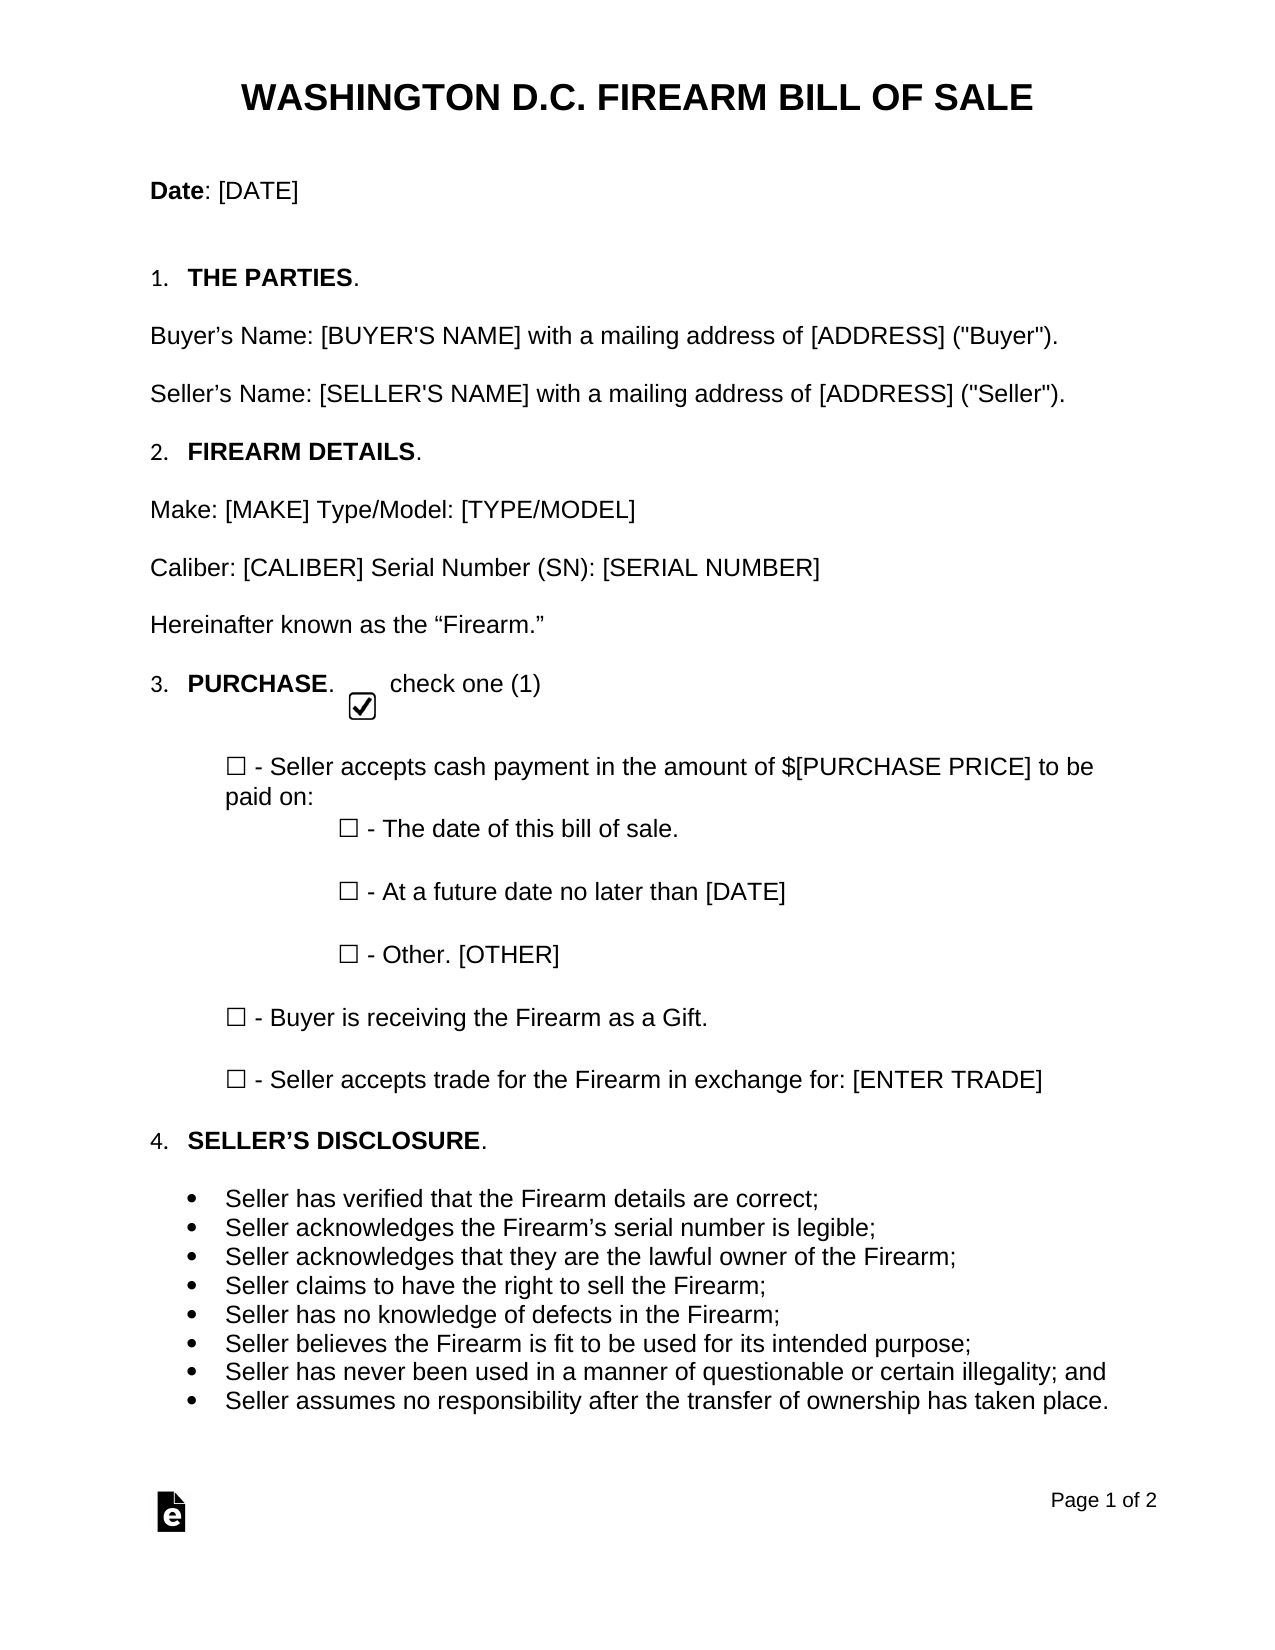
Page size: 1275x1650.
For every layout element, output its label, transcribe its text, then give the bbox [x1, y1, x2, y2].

text ☐ - At a future date no later than [DATE] [337, 874, 1125, 908]
list Seller has no knowledge of defects in the Firearm; [187, 1300, 1125, 1328]
list SELLER’S DISCLOSURE. [150, 1125, 1125, 1156]
text ☐ - Seller accepts trade for the Firearm in exchange for: [ENTER TRADE] [225, 1062, 1125, 1096]
list Seller has never been used in a manner of questionable or certain illegality; and [187, 1357, 1125, 1386]
text ☐ - The date of this bill of sale. [337, 811, 1125, 845]
text WASHINGTON D.C. FIREARM BILL OF SALE [150, 75, 1125, 118]
list Seller acknowledges that they are the lawful owner of the Firearm; [187, 1242, 1125, 1271]
text Caliber: [CALIBER] Serial Number (SN): [SERIAL NUMBER] [150, 553, 1125, 582]
text ☐ - Other. [OTHER] [337, 937, 1125, 971]
list Seller acknowledges the Firearm’s serial number is legible; [187, 1213, 1125, 1242]
list Buyer’s Name: [BUYER'S NAME] with a mailing address of [ADDRESS] ("Buyer"). [150, 321, 1125, 350]
list Seller assumes no responsibility after the transfer of ownership has taken place. [187, 1386, 1125, 1415]
text Date: [DATE] [150, 176, 1125, 204]
list Seller claims to have the right to sell the Firearm; [187, 1271, 1125, 1300]
list Seller believes the Firearm is fit to be used for its intended purpose; [187, 1328, 1125, 1357]
text ☐ - Buyer is receiving the Firearm as a Gift. [225, 999, 1125, 1033]
list THE PARTIES. [150, 262, 1125, 292]
list PURCHASE. check one (1) [150, 668, 1125, 719]
text ☐ - Seller accepts cash payment in the amount of $[PURCHASE PRICE] to be paid on: [225, 748, 1125, 811]
list Seller has verified that the Firearm details are correct; [187, 1184, 1125, 1213]
list Seller’s Name: [SELLER'S NAME] with a mailing address of [ADDRESS] ("Seller"). [150, 379, 1125, 407]
text Make: [MAKE] Type/Model: [TYPE/MODEL] [150, 495, 1125, 524]
text Hereinafter known as the “Firearm.” [150, 610, 1125, 639]
list FIREARM DETAILS. [150, 436, 1125, 467]
